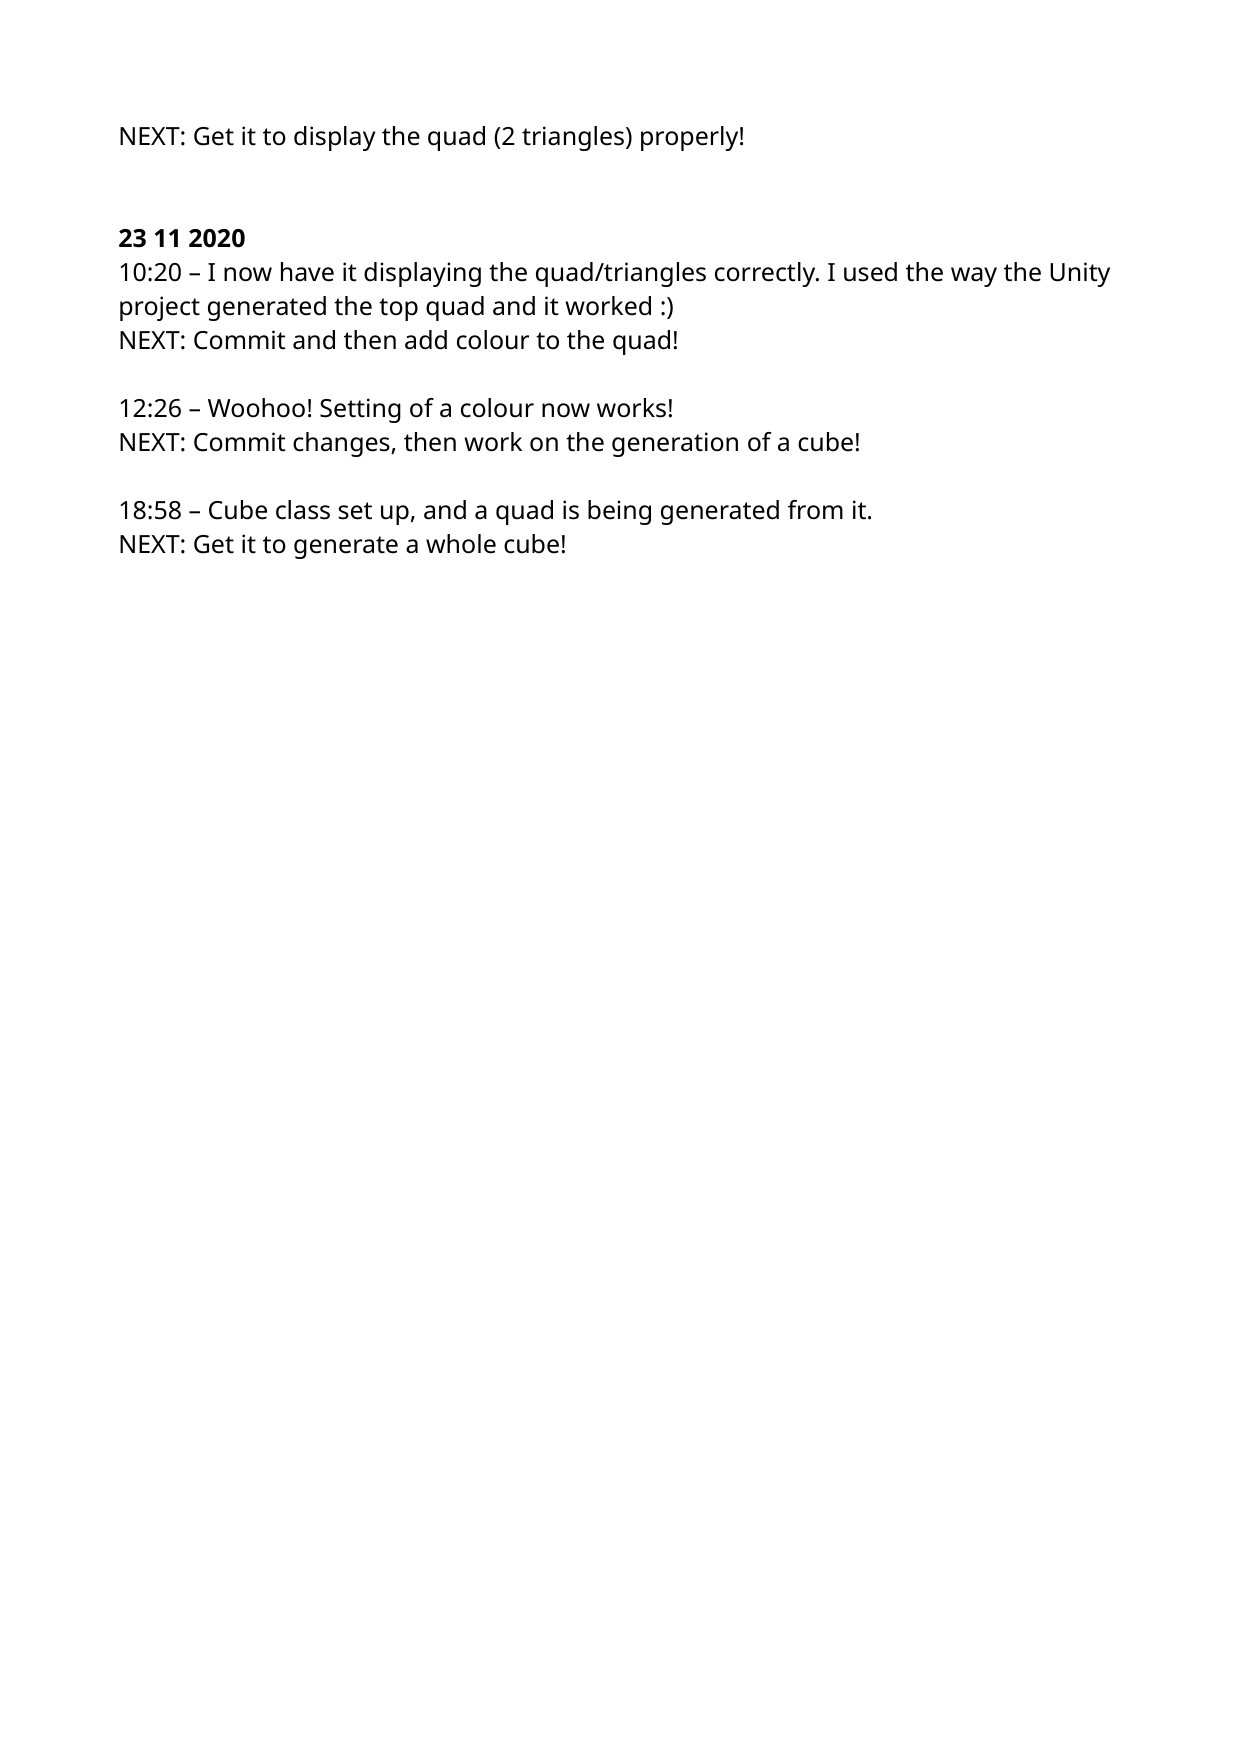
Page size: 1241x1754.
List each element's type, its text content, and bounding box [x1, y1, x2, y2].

text NEXT: Get it to display the quad (2 triangles) properly! [118, 118, 1122, 152]
text 10:20 – I now have it displaying the quad/triangles correctly. I used the way the Unity project generated the top quad and it worked :) [118, 254, 1122, 322]
text 23 11 2020 [118, 220, 1122, 254]
text NEXT: Commit and then add colour to the quad! [118, 322, 1122, 357]
text 12:26 – Woohoo! Setting of a colour now works! [118, 391, 1122, 425]
text NEXT: Commit changes, then work on the generation of a cube! [118, 425, 1122, 459]
text NEXT: Get it to generate a whole cube! [118, 527, 1122, 561]
text 18:58 – Cube class set up, and a quad is being generated from it. [118, 493, 1122, 527]
